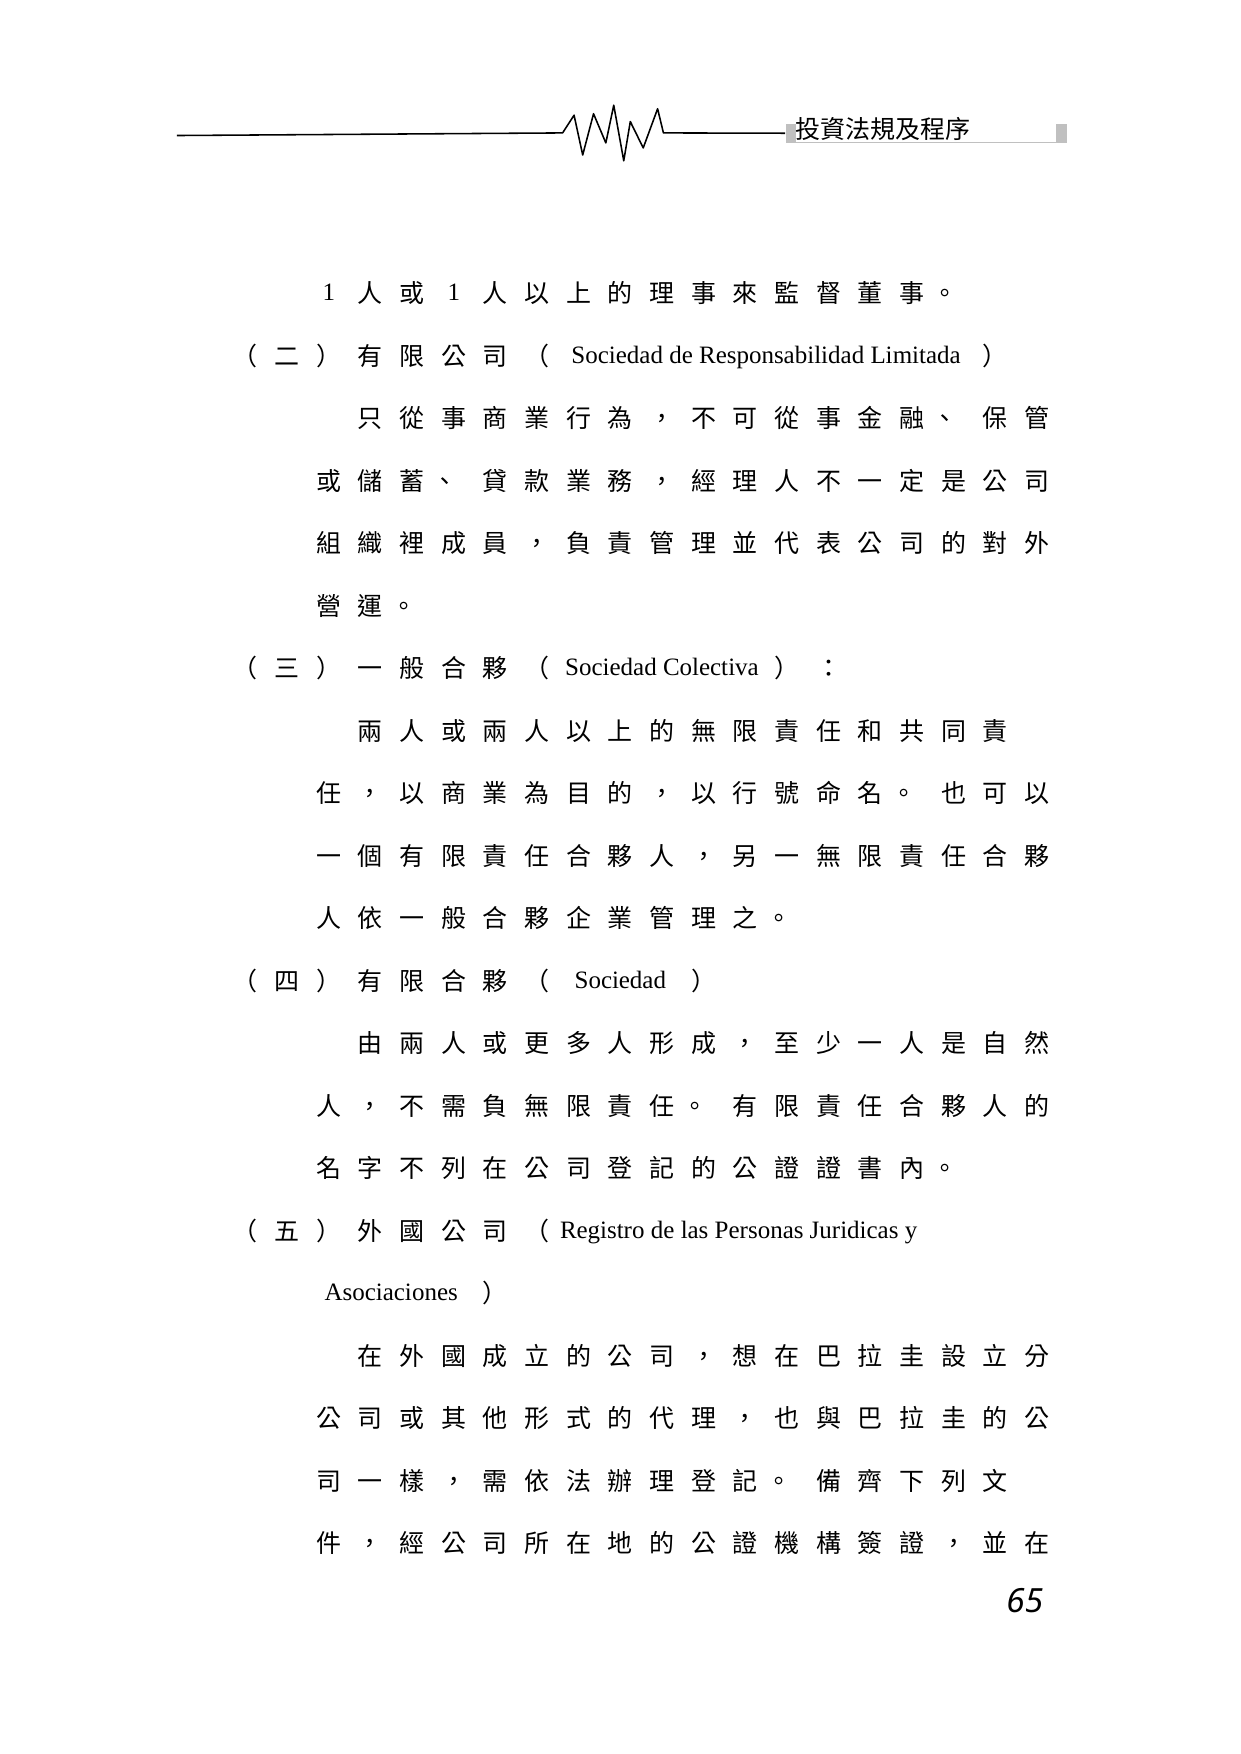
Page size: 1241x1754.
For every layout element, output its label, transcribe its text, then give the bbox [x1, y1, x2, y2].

text 由兩人或更多人形成，至少一人是自然人，不需負無限責任。有限責任合夥人的名字不列在公司登記的公證證書內。 [281, 1000, 1058, 1188]
text （四）有限合夥（Sociedad） [207, 938, 1058, 1000]
text 只從事商業行為，不可從事金融、保管或儲蓄、貸款業務，經理人不一定是公司組織裡成員，負責管理並代表公司的對外營運。 [281, 375, 1058, 625]
text 兩人或兩人以上的無限責任和共同責任，以商業為目的，以行號命名。也可以一個有限責任合夥人，另一無限責任合夥人依一般合夥企業管理之。 [281, 688, 1058, 938]
text （二）有限公司（Sociedad de Responsabilidad Limitada） [207, 313, 1058, 375]
text 1人或1人以上的理事來監督董事。 [281, 250, 1058, 313]
text （五）外國公司（Registro de las Personas Juridicas y Asociaciones） [207, 1188, 1058, 1313]
text （三）一般合夥（Sociedad Colectiva）： [207, 625, 1058, 688]
text 在外國成立的公司，想在巴拉圭設立分公司或其他形式的代理，也與巴拉圭的公司一樣，需依法辦理登記。備齊下列文件，經公司所在地的公證機構簽證，並在 [281, 1313, 1058, 1563]
